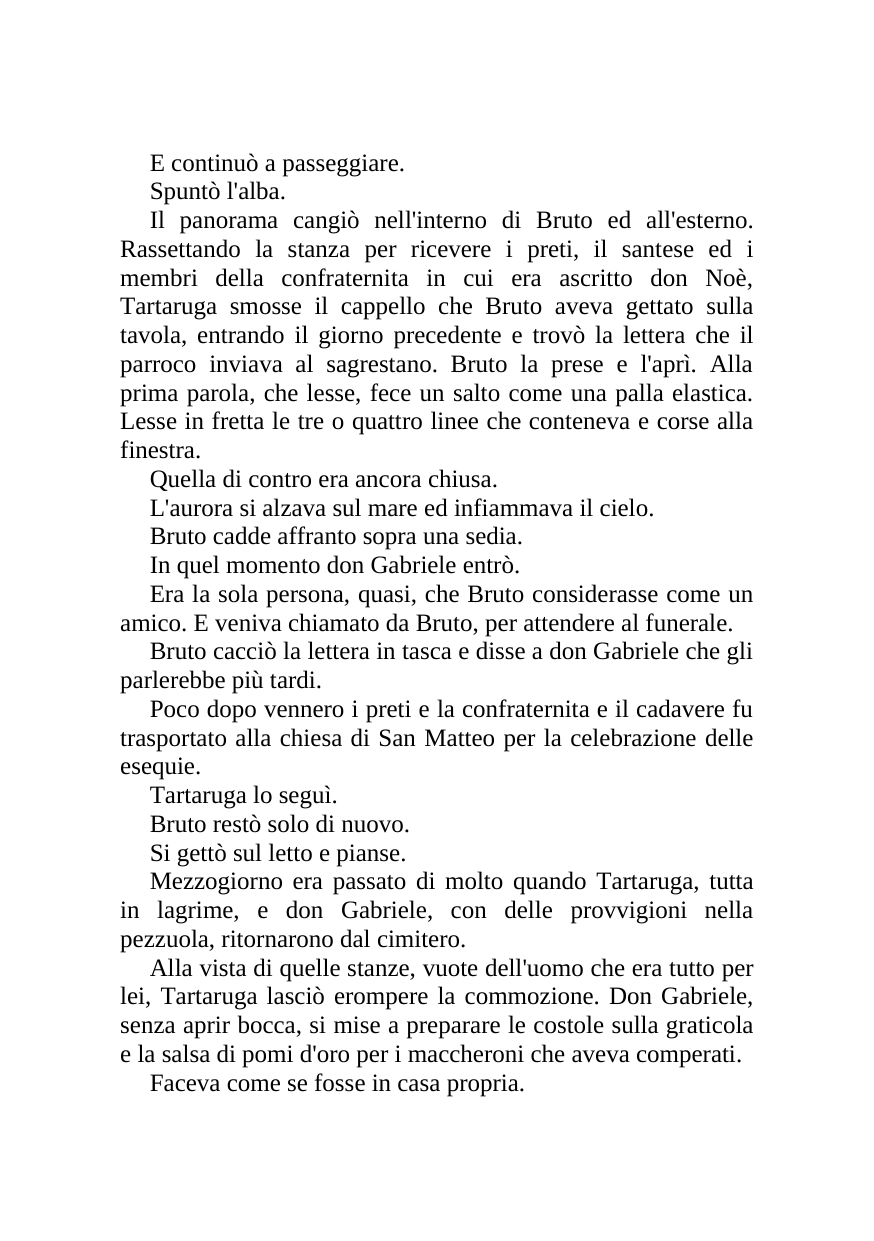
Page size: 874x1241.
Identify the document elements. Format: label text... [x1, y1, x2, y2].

text L'aurora si alzava sul mare ed infiammava il cielo. [120, 493, 754, 521]
text E continuò a passeggiare. [120, 148, 754, 176]
text Il panorama cangiò nell'interno di Bruto ed all'esterno. Rassettando la stanza per ricevere i preti, il santese ed i membri della confraternita in cui era ascritto don Noè, Tartaruga smosse il cappello che Bruto aveva gettato sulla tavola, entrando il giorno precedente e trovò la lettera che il parroco inviava al sagrestano. Bruto la prese e l'aprì. Alla prima parola, che lesse, fece un salto come una palla elastica. Lesse in fretta le tre o quattro linee che conteneva e corse alla finestra. [120, 205, 754, 464]
text Bruto restò solo di nuovo. [120, 809, 754, 838]
text Poco dopo vennero i preti e la confraternita e il cadavere fu trasportato alla chiesa di San Matteo per la celebrazione delle esequie. [120, 694, 754, 780]
text Alla vista di quelle stanze, vuote dell'uomo che era tutto per lei, Tartaruga lasciò erompere la commozione. Don Gabriele, senza aprir bocca, si mise a preparare le costole sulla graticola e la salsa di pomi d'oro per i maccheroni che aveva comperati. [120, 953, 754, 1068]
text Tartaruga lo seguì. [120, 780, 754, 809]
text Bruto cacciò la lettera in tasca e disse a don Gabriele che gli parlerebbe più tardi. [120, 636, 754, 694]
text Era la sola persona, quasi, che Bruto considerasse come un amico. E veniva chiamato da Bruto, per attendere al funerale. [120, 579, 754, 636]
text Mezzogiorno era passato di molto quando Tartaruga, tutta in lagrime, e don Gabriele, con delle provvigioni nella pezzuola, ritornarono dal cimitero. [120, 866, 754, 953]
text Quella di contro era ancora chiusa. [120, 464, 754, 493]
text Spuntò l'alba. [120, 176, 754, 205]
text Bruto cadde affranto sopra una sedia. [120, 521, 754, 550]
text Faceva come se fosse in casa propria. [120, 1068, 754, 1096]
text In quel momento don Gabriele entrò. [120, 550, 754, 579]
text Si gettò sul letto e pianse. [120, 838, 754, 866]
